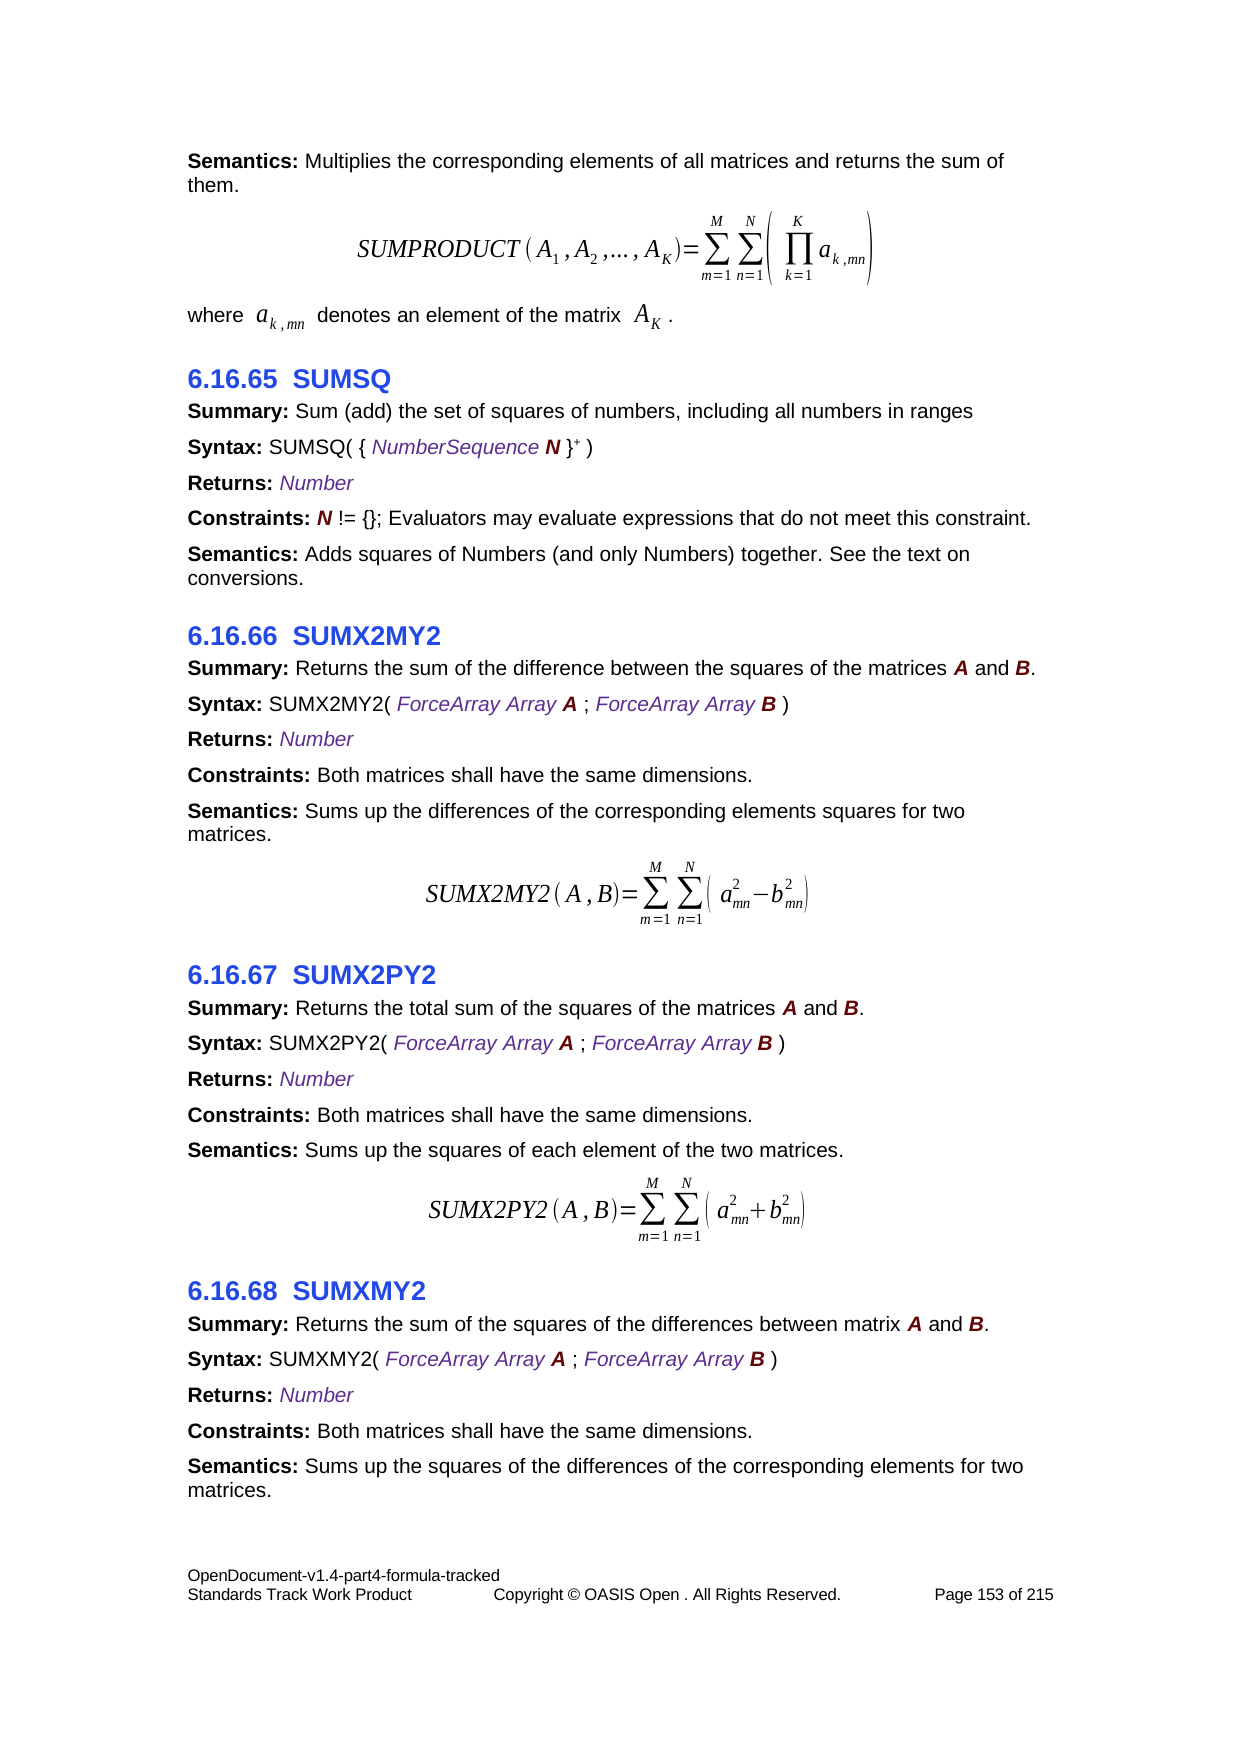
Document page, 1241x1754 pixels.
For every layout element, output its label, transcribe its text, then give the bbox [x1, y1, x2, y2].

subtitle SUMX2MY2 [187, 621, 1053, 651]
text Summary: Returns the sum of the squares of the differences between matrix A and B. [187, 1312, 1053, 1336]
subtitle SUMX2PY2 [187, 960, 1053, 990]
text Semantics: Sums up the differences of the corresponding elements squares for two matrices. [187, 799, 1053, 846]
text Constraints: Both matrices shall have the same dimensions. [187, 1419, 1053, 1443]
subtitle SUMSQ [187, 364, 1053, 394]
text Constraints: Both matrices shall have the same dimensions. [187, 763, 1053, 787]
text Semantics: Multiplies the corresponding elements of all matrices and returns the sum of them. [187, 150, 1053, 197]
text Returns: Number [187, 471, 1053, 495]
text Syntax: SUMX2PY2( ForceArray Array A ; ForceArray Array B ) [187, 1032, 1053, 1055]
text Summary: Returns the total sum of the squares of the matrices A and B. [187, 996, 1053, 1020]
text Constraints: Both matrices shall have the same dimensions. [187, 1103, 1053, 1127]
text Syntax: SUMX2MY2( ForceArray Array A ; ForceArray Array B ) [187, 692, 1053, 716]
text Returns: Number [187, 728, 1053, 751]
text Semantics: Adds squares of Numbers (and only Numbers) together. See the text on conversions. [187, 542, 1053, 589]
text Returns: Number [187, 1067, 1053, 1091]
text Summary: Sum (add) the set of squares of numbers, including all numbers in ranges [187, 400, 1053, 423]
text Semantics: Sums up the squares of the differences of the corresponding elements for two matrices. [187, 1455, 1053, 1502]
text Semantics: Sums up the squares of each element of the two matrices. [187, 1139, 1053, 1162]
text where denotes an element of the matrix . [187, 299, 1053, 333]
text Syntax: SUMSQ( { NumberSequence N }+ ) [187, 436, 1053, 459]
text Summary: Returns the sum of the difference between the squares of the matrices A and B. [187, 657, 1053, 680]
text Syntax: SUMXMY2( ForceArray Array A ; ForceArray Array B ) [187, 1348, 1053, 1371]
text Returns: Number [187, 1383, 1053, 1407]
text Constraints: N != {}; Evaluators may evaluate expressions that do not meet this constraint. [187, 507, 1053, 530]
subtitle SUMXMY2 [187, 1276, 1053, 1306]
